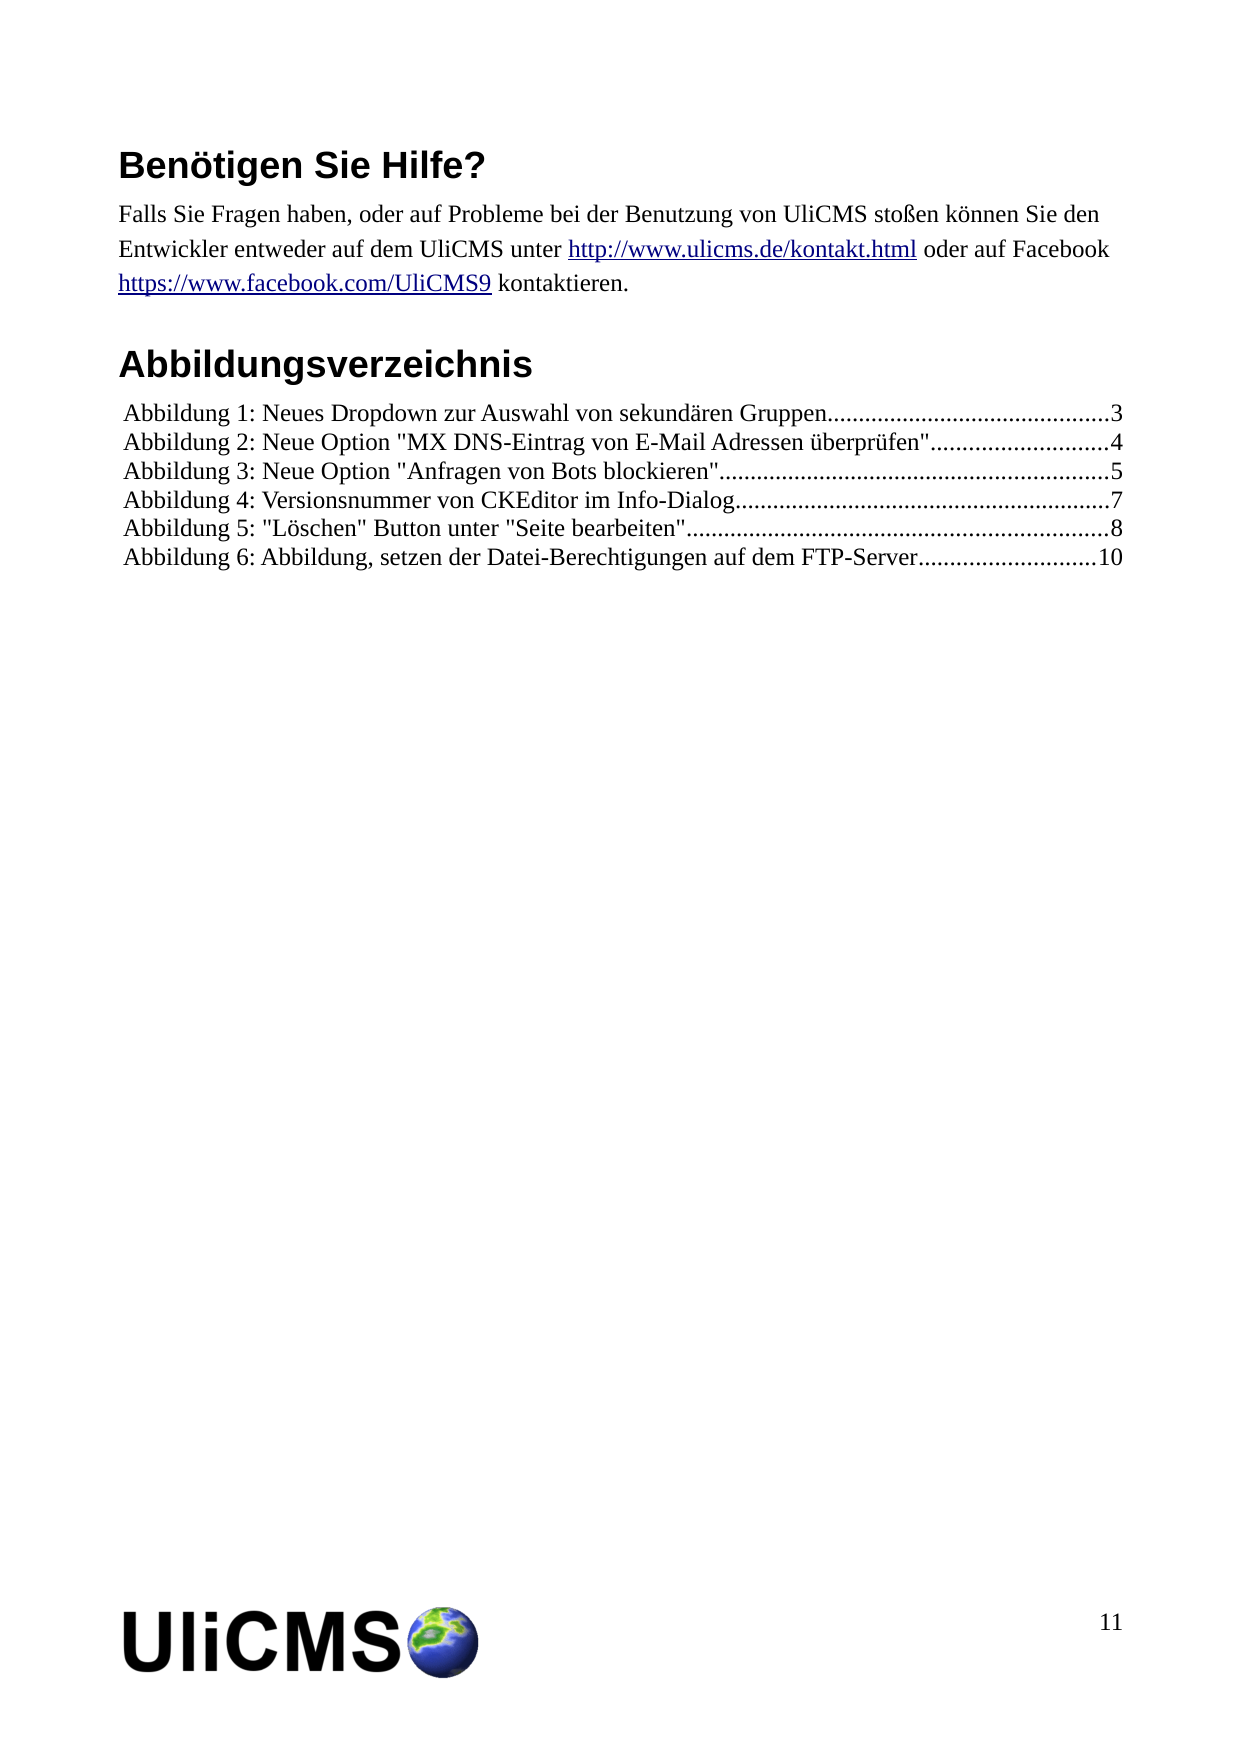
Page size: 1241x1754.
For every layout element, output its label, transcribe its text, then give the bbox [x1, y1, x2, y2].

picture [118, 1607, 479, 1681]
subtitle Benötigen Sie Hilfe? [118, 143, 1123, 187]
text Falls Sie Fragen haben, oder auf Probleme bei der Benutzung von UliCMS stoßen können Sie den Entwickler entweder auf dem UliCMS unter http://www.ulicms.de/kontakt.html oder auf Facebook https://www.facebook.com/UliCMS9 kontaktieren. [118, 199, 1123, 297]
subtitle Abbildungsverzeichnis [118, 342, 1123, 386]
text Abbildung 5: "Löschen" Button unter "Seite bearbeiten" 8 [118, 513, 1123, 542]
text Abbildung 4: Versionsnummer von CKEditor im Info-Dialog 7 [118, 485, 1123, 513]
text Abbildung 6: Abbildung, setzen der Datei-Berechtigungen auf dem FTP-Server 10 [118, 542, 1123, 571]
text Abbildung 2: Neue Option "MX DNS-Eintrag von E-Mail Adressen überprüfen" 4 [118, 427, 1123, 456]
text Abbildung 3: Neue Option "Anfragen von Bots blockieren" 5 [118, 456, 1123, 485]
text Abbildung 1: Neues Dropdown zur Auswahl von sekundären Gruppen 3 [118, 398, 1123, 427]
